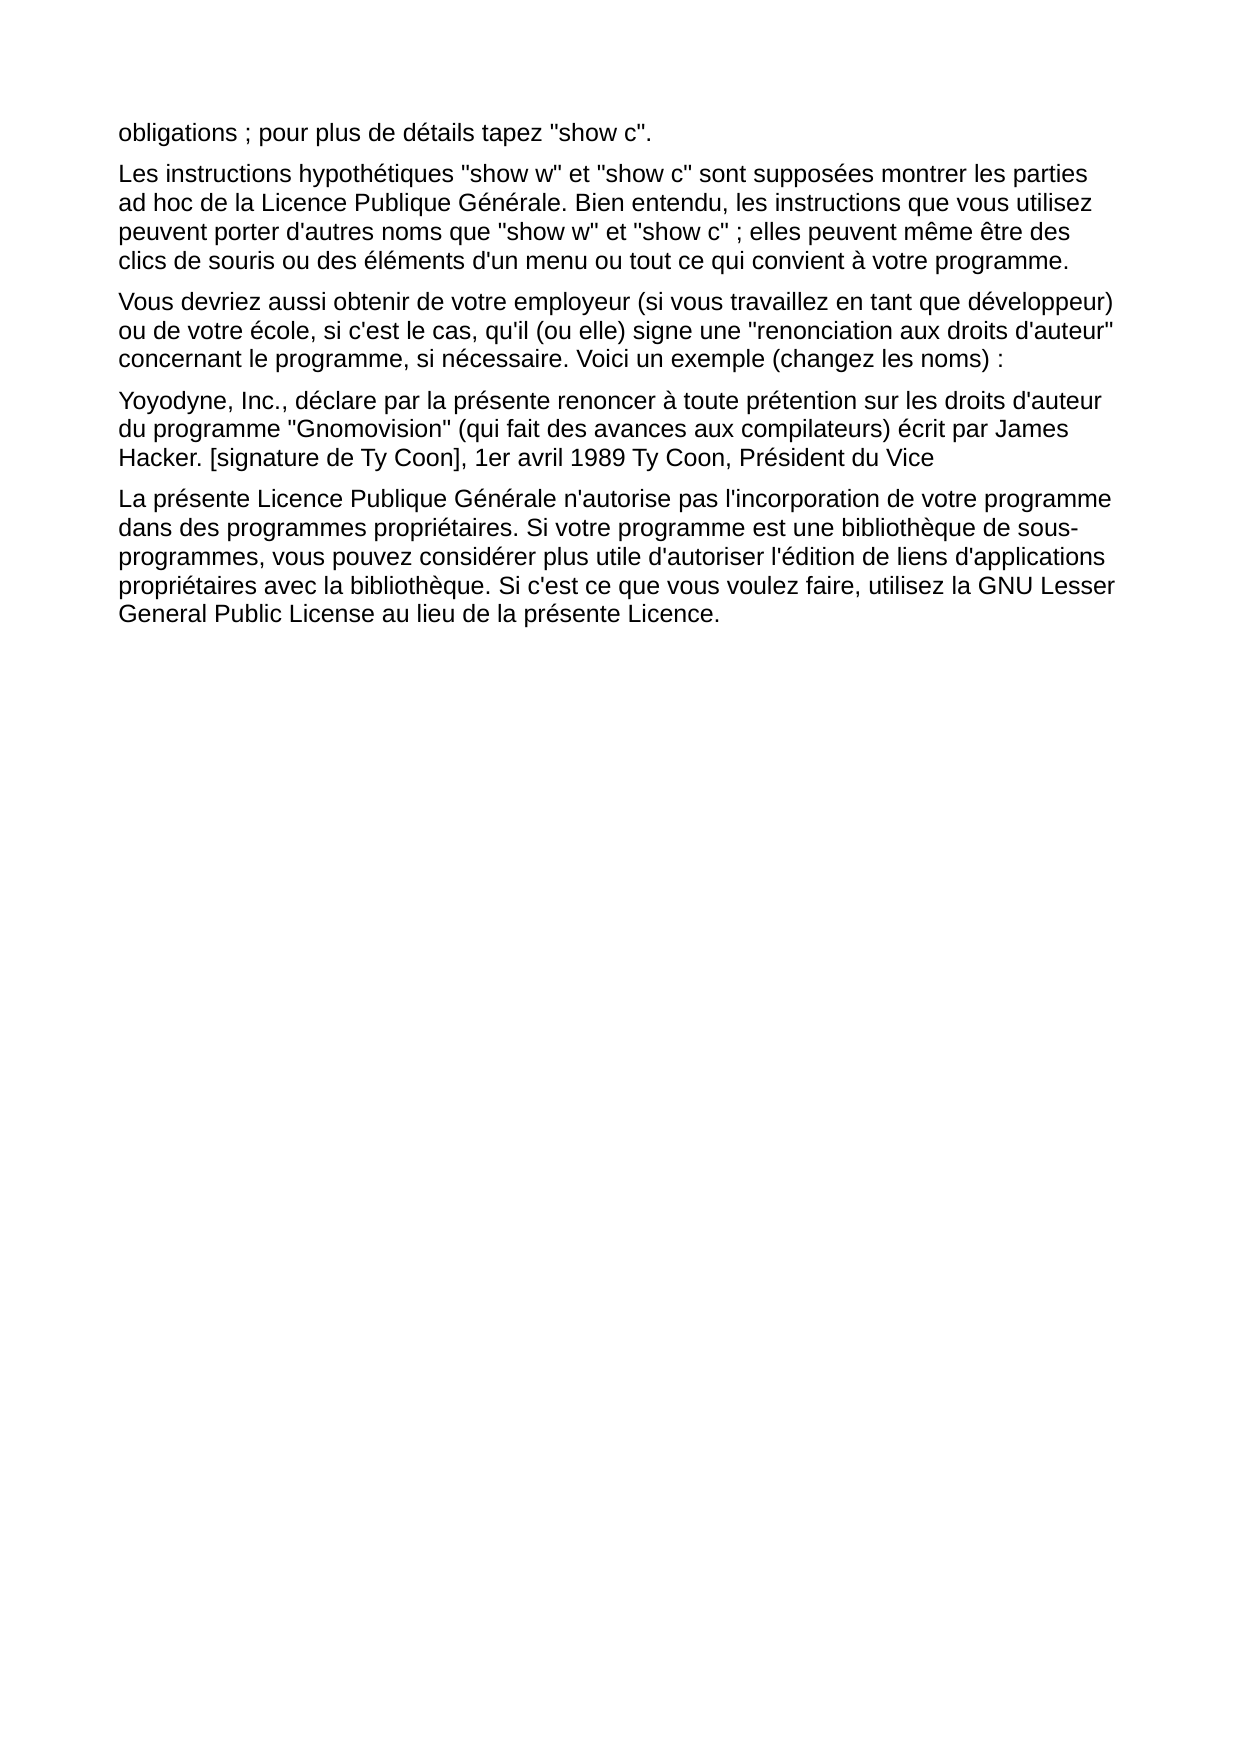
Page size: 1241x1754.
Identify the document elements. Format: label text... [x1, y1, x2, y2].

text Yoyodyne, Inc., déclare par la présente renoncer à toute prétention sur les droits d'auteur du programme "Gnomovision" (qui fait des avances aux compilateurs) écrit par James Hacker. [signature de Ty Coon], 1er avril 1989 Ty Coon, Président du Vice [118, 386, 1122, 472]
text Les instructions hypothétiques "show w" et "show c" sont supposées montrer les parties ad hoc de la Licence Publique Générale. Bien entendu, les instructions que vous utilisez peuvent porter d'autres noms que "show w" et "show c" ; elles peuvent même être des clics de souris ou des éléments d'un menu ou tout ce qui convient à votre programme. [118, 159, 1122, 274]
text La présente Licence Publique Générale n'autorise pas l'incorporation de votre programme dans des programmes propriétaires. Si votre programme est une bibliothèque de sous-programmes, vous pouvez considérer plus utile d'autoriser l'édition de liens d'applications propriétaires avec la bibliothèque. Si c'est ce que vous voulez faire, utilisez la GNU Lesser General Public License au lieu de la présente Licence. [118, 484, 1122, 628]
text Vous devriez aussi obtenir de votre employeur (si vous travaillez en tant que développeur) ou de votre école, si c'est le cas, qu'il (ou elle) signe une "renonciation aux droits d'auteur" concernant le programme, si nécessaire. Voici un exemple (changez les noms) : [118, 287, 1122, 373]
text obligations ; pour plus de détails tapez "show c". [118, 118, 1122, 147]
